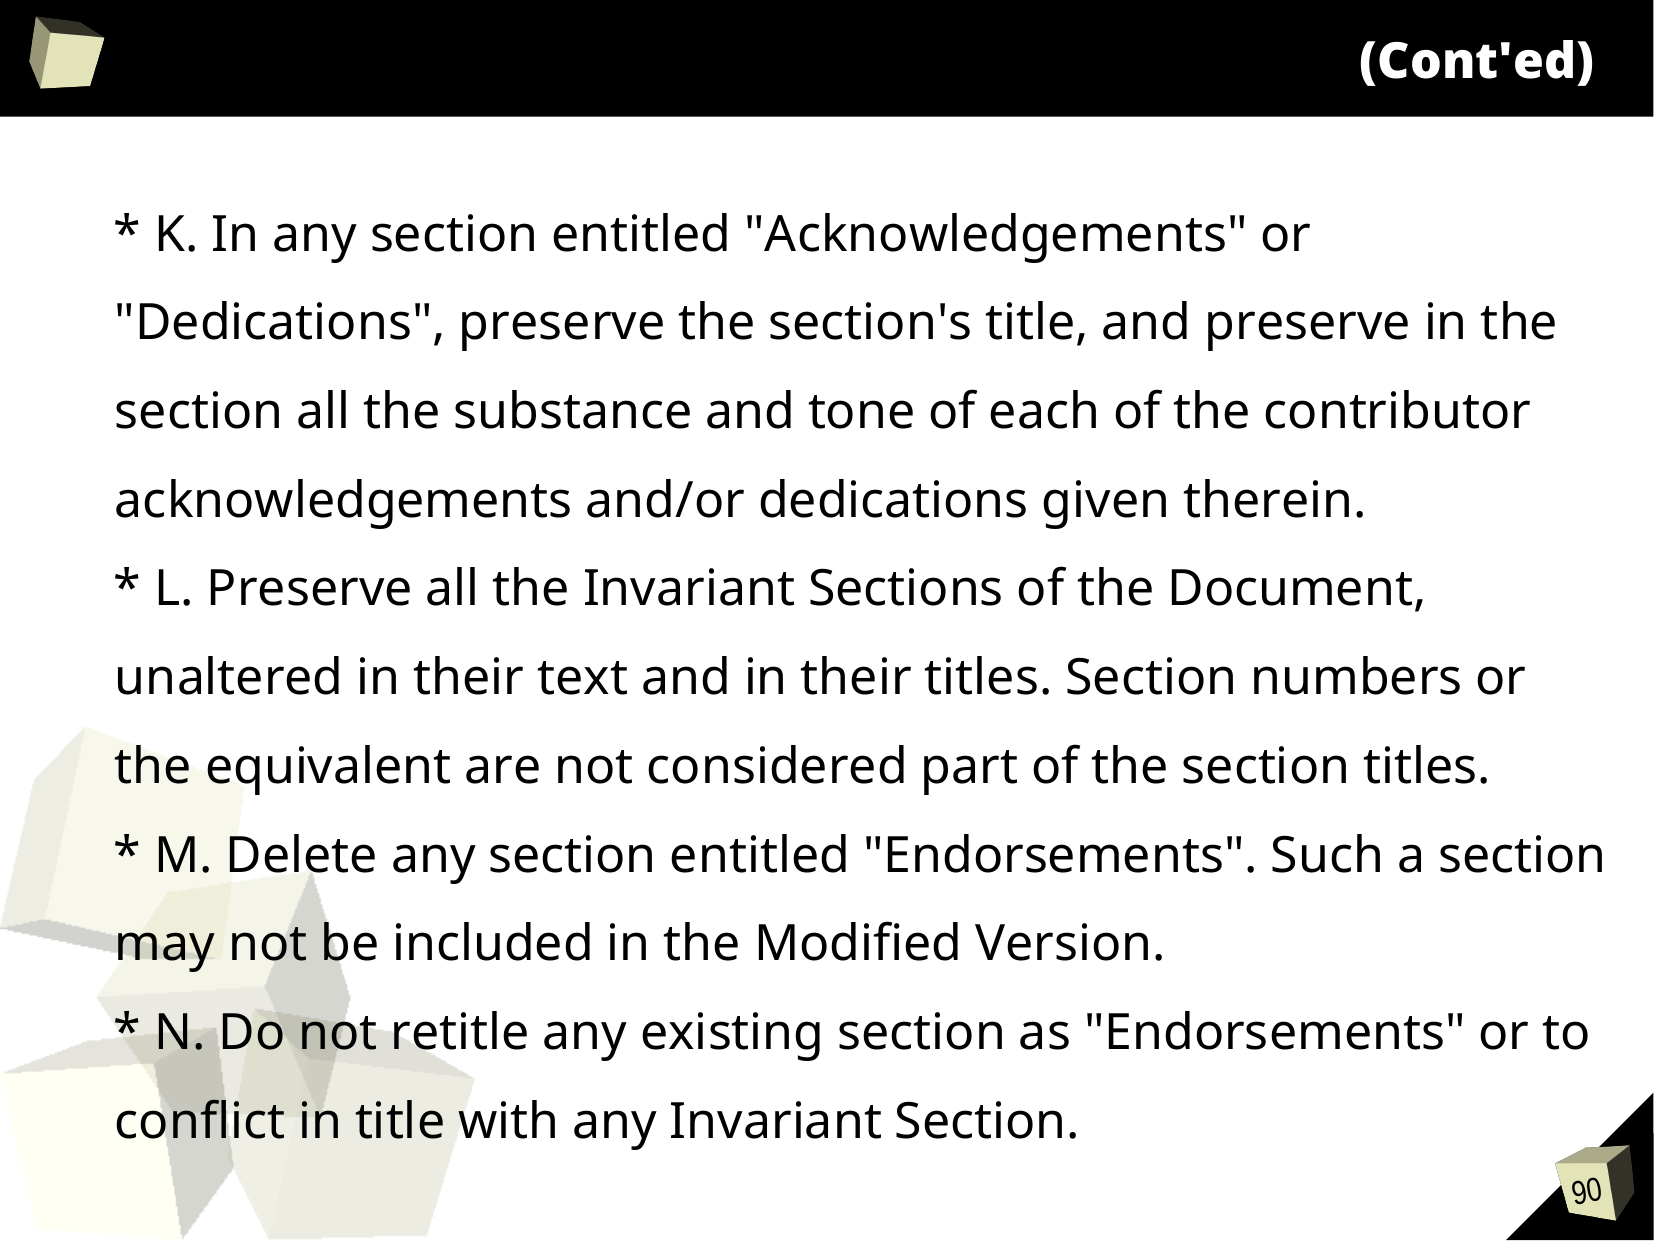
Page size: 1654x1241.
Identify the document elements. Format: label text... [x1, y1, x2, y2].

picture [0, 726, 477, 1241]
title (Cont'ed) [118, 0, 1595, 119]
list * K. In any section entitled "Acknowledgements" or "Dedications", preserve the section's title, and preserve in the section all the substance and tone of each of the contributor acknowledgements and/or dedications given therein. * L. Preserve all the Invariant Sections of the Document, unaltered in their text and in their titles. Section numbers or the equivalent are not considered part of the section titles. * M. Delete any section entitled "Endorsements". Such a section may not be included in the Modified Version. * N. Do not retitle any existing section as "Endorsements" or to conflict in title with any Invariant Section. [44, 177, 1611, 1214]
